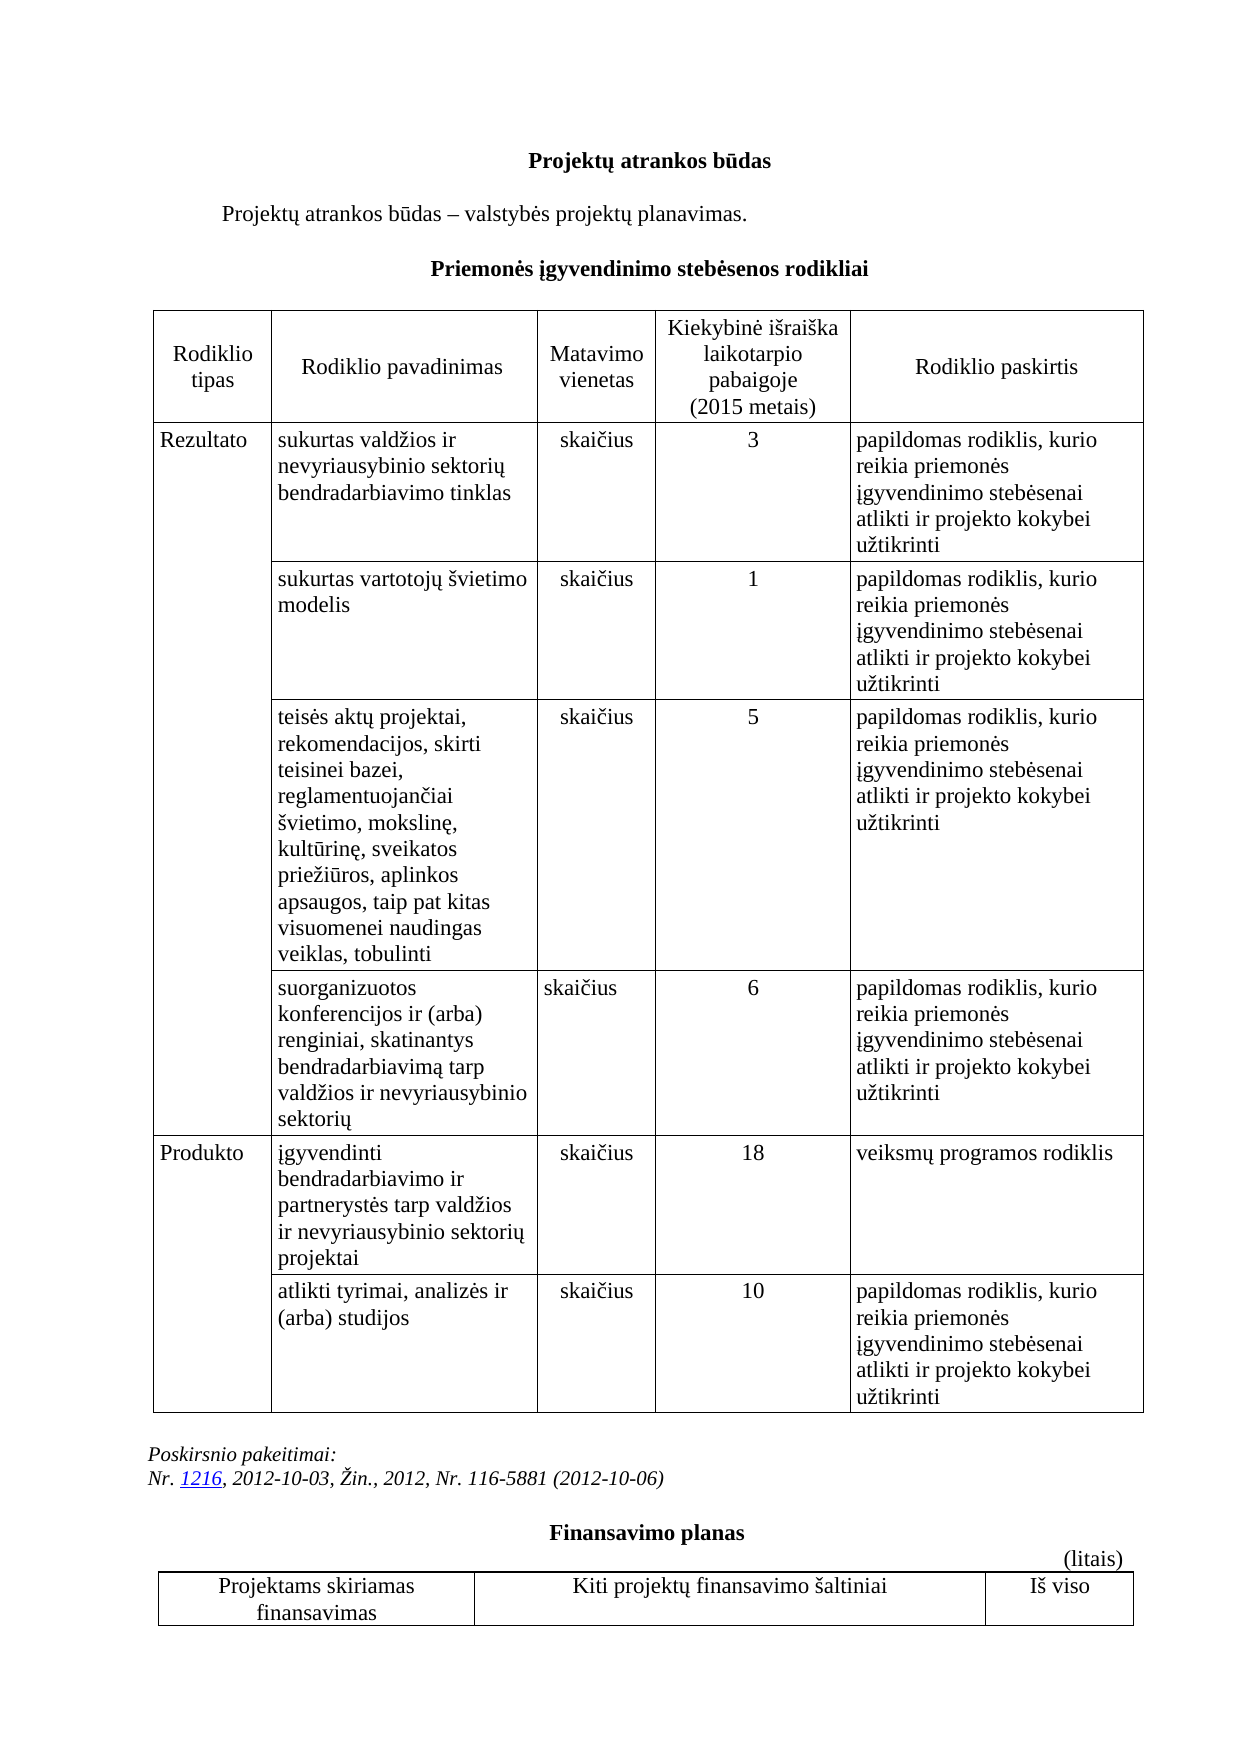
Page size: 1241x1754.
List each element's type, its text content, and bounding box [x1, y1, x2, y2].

table_cell Produkto [154, 1136, 271, 1412]
table_cell papildomas rodiklis, kurio reikia priemonės įgyvendinimo stebėsenai atlikti ir projekto kokybei užtikrinti [851, 1275, 1143, 1412]
text Projektų atrankos būdas – valstybės projektų planavimas. [148, 199, 1152, 226]
text Poskirsnio pakeitimai: [148, 1442, 1152, 1466]
table_cell sukurtas valdžios ir nevyriausybinio sektorių bendradarbiavimo tinklas [272, 423, 537, 561]
table_cell skaičius [538, 423, 655, 561]
text Finansavimo planas [148, 1519, 1152, 1545]
table_cell įgyvendinti bendradarbiavimo ir partnerystės tarp valdžios ir nevyriausybinio sektorių projektai [272, 1136, 537, 1273]
table_header Rodiklio tipas [154, 311, 271, 422]
table_cell skaičius [538, 971, 655, 1135]
text Nr. 1216, 2012-10-03, Žin., 2012, Nr. 116-5881 (2012-10-06) [148, 1466, 1152, 1490]
table_cell sukurtas vartotojų švietimo modelis [272, 562, 537, 699]
table_cell papildomas rodiklis, kurio reikia priemonės įgyvendinimo stebėsenai atlikti ir projekto kokybei užtikrinti [851, 700, 1143, 970]
table_cell 3 [656, 423, 850, 561]
table_header Kiti projektų finansavimo šaltiniai [475, 1573, 985, 1625]
table_cell skaičius [538, 700, 655, 970]
table_cell Rezultato [154, 423, 271, 1135]
table_cell 6 [656, 971, 850, 1135]
table_cell papildomas rodiklis, kurio reikia priemonės įgyvendinimo stebėsenai atlikti ir projekto kokybei užtikrinti [851, 423, 1143, 561]
table_cell skaičius [538, 562, 655, 699]
table_cell 1 [656, 562, 850, 699]
table_cell 18 [656, 1136, 850, 1273]
text Projektų atrankos būdas [148, 147, 1152, 173]
table_cell 10 [656, 1275, 850, 1412]
table_header Rodiklio pavadinimas [272, 311, 537, 422]
table_cell veiksmų programos rodiklis [851, 1136, 1143, 1273]
table_cell papildomas rodiklis, kurio reikia priemonės įgyvendinimo stebėsenai atlikti ir projekto kokybei užtikrinti [851, 971, 1143, 1135]
table_cell suorganizuotos konferencijos ir (arba) renginiai, skatinantys bendradarbiavimą tarp valdžios ir nevyriausybinio sektorių [272, 971, 537, 1135]
text (litais) [148, 1545, 1152, 1571]
table_header Kiekybinė išraiška laikotarpio pabaigoje (2015 metais) [656, 311, 850, 422]
table_cell skaičius [538, 1136, 655, 1273]
text Priemonės įgyvendinimo stebėsenos rodikliai [148, 255, 1152, 281]
table_header Projektams skiriamas finansavimas [159, 1573, 474, 1625]
table_cell papildomas rodiklis, kurio reikia priemonės įgyvendinimo stebėsenai atlikti ir projekto kokybei užtikrinti [851, 562, 1143, 699]
table_header Rodiklio paskirtis [851, 311, 1143, 422]
table_cell skaičius [538, 1275, 655, 1412]
table_header Iš viso [986, 1573, 1133, 1625]
table_header Matavimo vienetas [538, 311, 655, 422]
table_cell teisės aktų projektai, rekomendacijos, skirti teisinei bazei, reglamentuojančiai švietimo, mokslinę, kultūrinę, sveikatos priežiūros, aplinkos apsaugos, taip pat kitas visuomenei naudingas veiklas, tobulinti [272, 700, 537, 970]
table_cell 5 [656, 700, 850, 970]
table_cell atlikti tyrimai, analizės ir (arba) studijos [272, 1275, 537, 1412]
